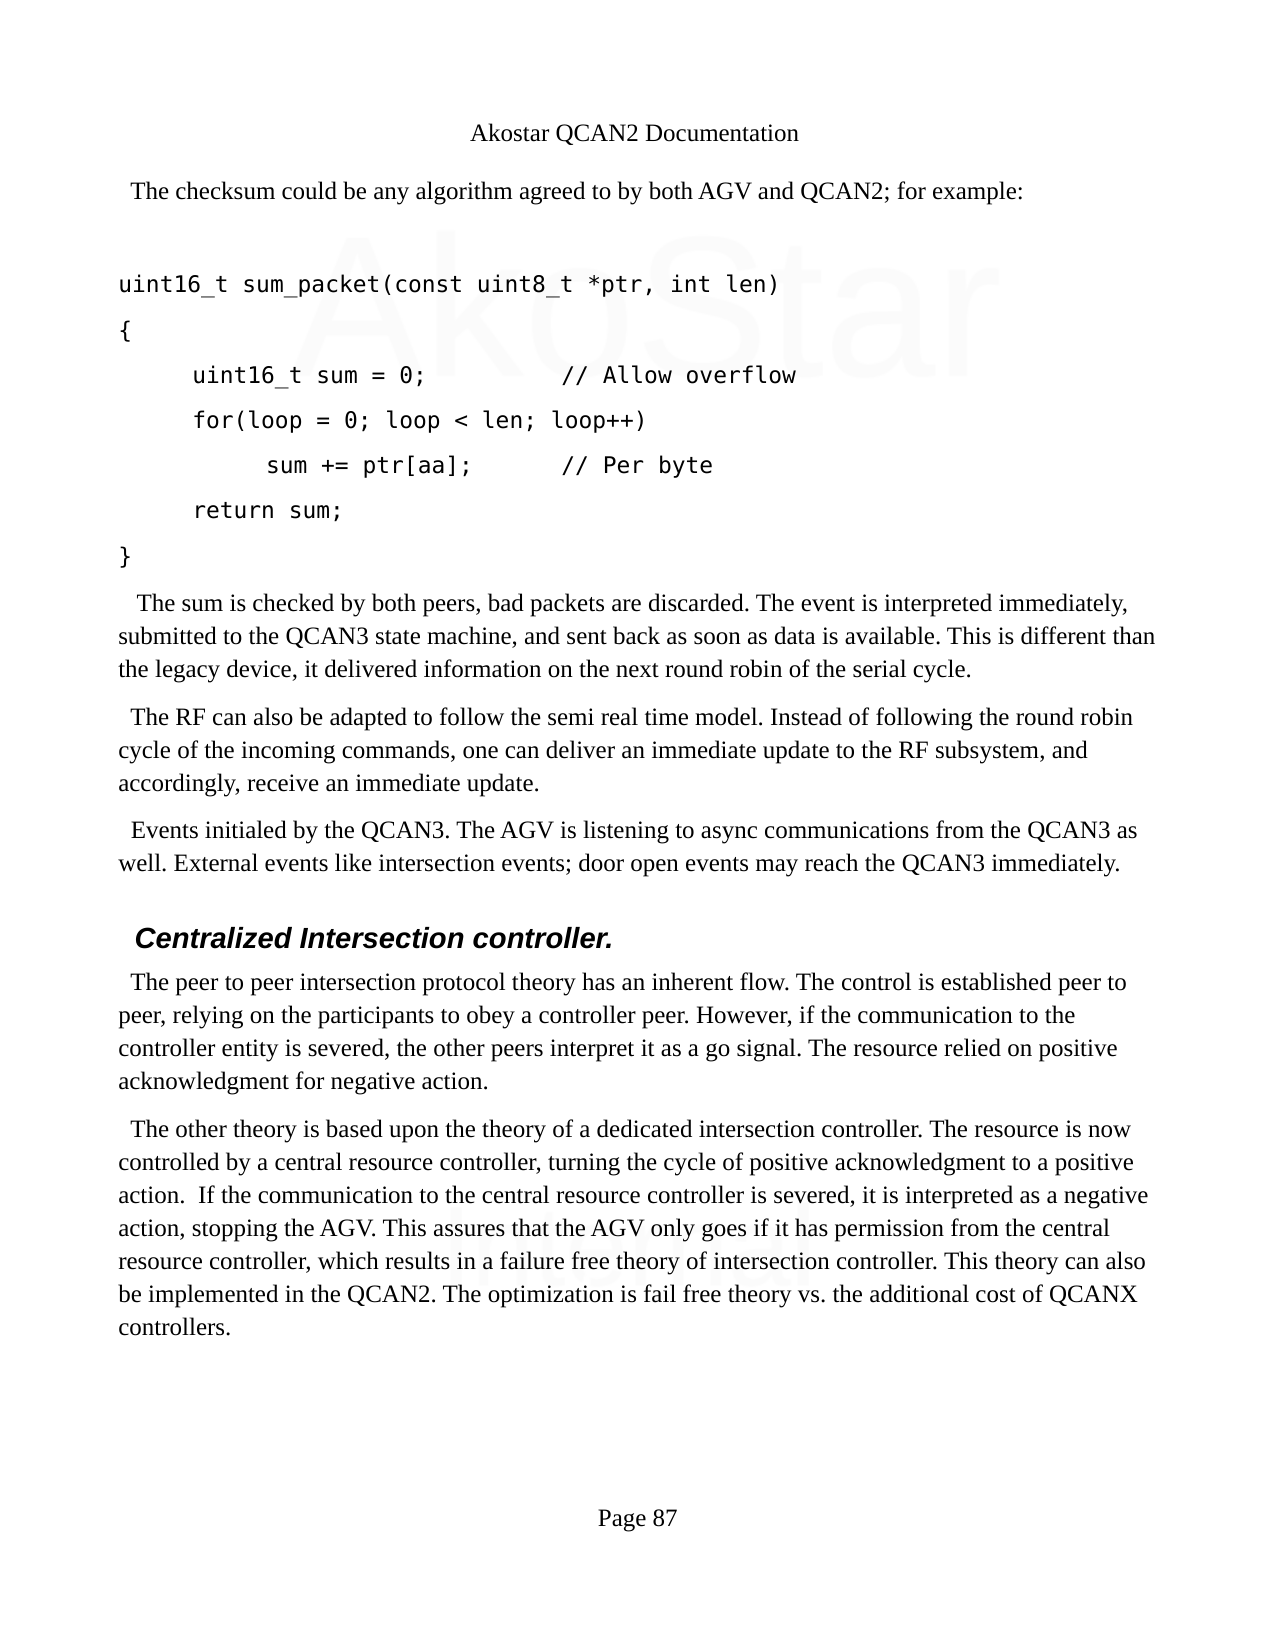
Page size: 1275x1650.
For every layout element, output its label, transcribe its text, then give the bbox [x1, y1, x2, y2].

text sum += ptr[aa]; // Per byte [192, 452, 1157, 479]
text The sum is checked by both peers, bad packets are discarded. The event is interpreted immediately, submitted to the QCAN3 state machine, and sent back as soon as data is available. This is different than the legacy device, it delivered information on the next round robin of the serial cycle. [118, 588, 1157, 683]
text The other theory is based upon the theory of a dedicated intersection controller. The resource is now controlled by a central resource controller, turning the cycle of positive acknowledgment to a positive action. If the communication to the central resource controller is severed, it is interpreted as a negative action, stopping the AGV. This assures that the AGV only goes if it has permission from the central resource controller, which results in a failure free theory of intersection controller. This theory can also be implemented in the QCAN2. The optimization is fail free theory vs. the additional cost of QCANX controllers. [118, 1114, 1157, 1341]
text uint16_t sum = 0; // Allow overflow [192, 362, 1157, 389]
subtitle Centralized Intersection controller. [118, 921, 1157, 954]
text { [118, 317, 1157, 343]
text for(loop = 0; loop < len; loop++) [192, 407, 1157, 434]
text return sum; [192, 498, 1157, 524]
text The peer to peer intersection protocol theory has an inherent flow. The control is established peer to peer, relying on the participants to obey a controller peer. However, if the communication to the controller entity is severed, the other peers interpret it as a go signal. The resource relied on positive acknowledgment for negative action. [118, 967, 1157, 1095]
text } [118, 543, 1157, 569]
text The checksum could be any algorithm agreed to by both AGV and QCAN2; for example: [118, 176, 1157, 205]
text uint16_t sum_packet(const uint8_t *ptr, int len) [118, 272, 1157, 298]
text The RF can also be adapted to follow the semi real time model. Instead of following the round robin cycle of the incoming commands, one can deliver an immediate update to the RF subsystem, and accordingly, receive an immediate update. [118, 702, 1157, 796]
text Events initialed by the QCAN3. The AGV is listening to async communications from the QCAN3 as well. External events like intersection events; door open events may reach the QCAN3 immediately. [118, 815, 1157, 877]
